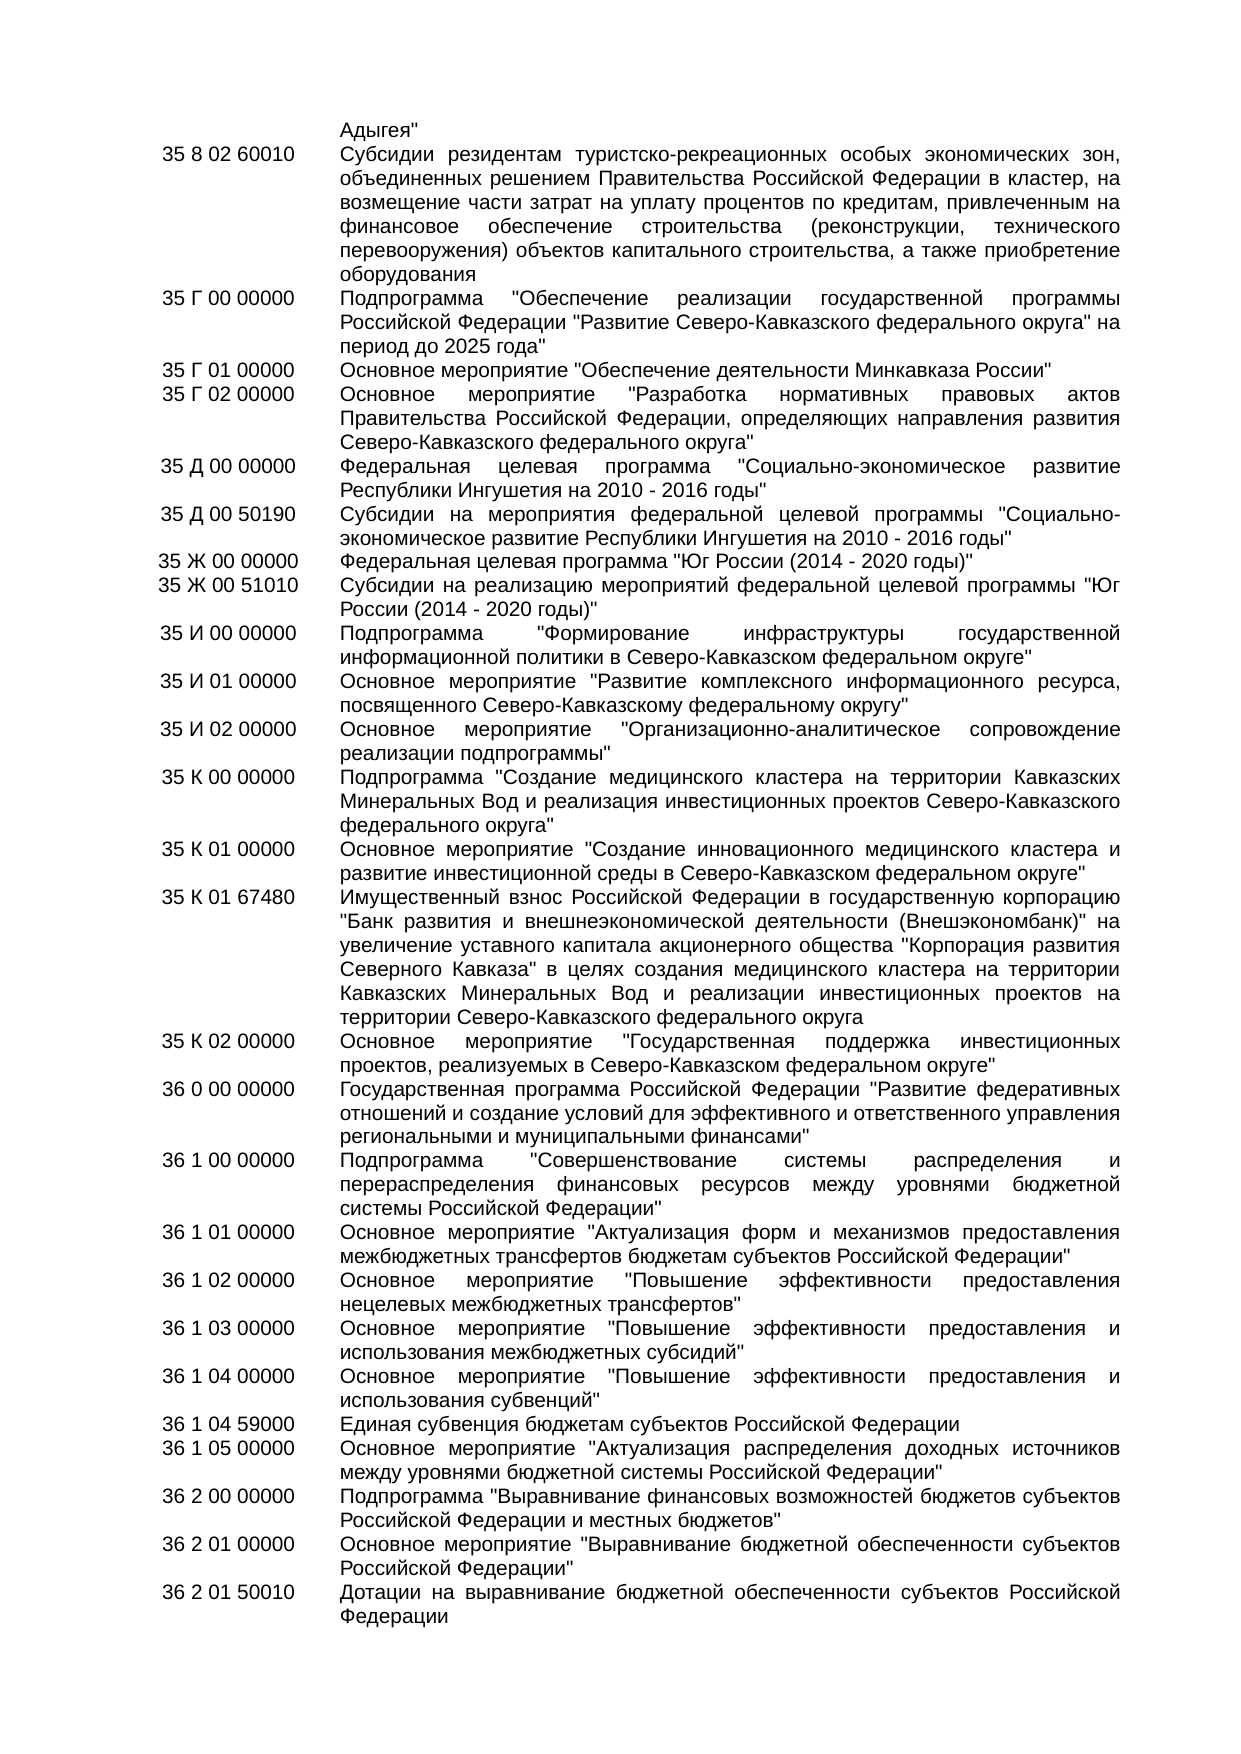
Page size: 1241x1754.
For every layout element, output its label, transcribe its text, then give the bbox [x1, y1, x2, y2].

table_cell 35 И 00 00000 [118, 621, 338, 669]
table_cell 35 Ж 00 00000 [118, 549, 338, 573]
table_cell 36 2 00 00000 [118, 1484, 338, 1532]
table_cell 36 1 05 00000 [118, 1436, 338, 1484]
table_cell [118, 118, 338, 142]
table_cell Субсидии на реализацию мероприятий федеральной целевой программы "Юг России (2014 - 2020 годы)" [339, 573, 1122, 621]
table_cell Подпрограмма "Совершенствование системы распределения и перераспределения финансовых ресурсов между уровнями бюджетной системы Российской Федерации" [339, 1148, 1122, 1220]
table_cell Субсидии резидентам туристско-рекреационных особых экономических зон, объединенных решением Правительства Российской Федерации в кластер, на возмещение части затрат на уплату процентов по кредитам, привлеченным на финансовое обеспечение строительства (реконструкции, технического перевооружения) объектов капитального строительства, а также приобретение оборудования [339, 142, 1122, 286]
table_cell Основное мероприятие "Государственная поддержка инвестиционных проектов, реализуемых в Северо-Кавказском федеральном округе" [339, 1029, 1122, 1076]
table_cell Основное мероприятие "Развитие комплексного информационного ресурса, посвященного Северо-Кавказскому федеральному округу" [339, 669, 1122, 717]
table_cell 36 1 02 00000 [118, 1268, 338, 1316]
table_cell Подпрограмма "Формирование инфраструктуры государственной информационной политики в Северо-Кавказском федеральном округе" [339, 621, 1122, 669]
table_cell Основное мероприятие "Обеспечение деятельности Минкавказа России" [339, 358, 1122, 382]
table_cell 35 И 01 00000 [118, 669, 338, 717]
table_cell 35 К 01 00000 [118, 837, 338, 885]
table_cell Федеральная целевая программа "Юг России (2014 - 2020 годы)" [339, 549, 1122, 573]
table_cell 36 2 01 50010 [118, 1580, 338, 1627]
table_cell Федеральная целевая программа "Социально-экономическое развитие Республики Ингушетия на 2010 - 2016 годы" [339, 454, 1122, 501]
table_cell Основное мероприятие "Создание инновационного медицинского кластера и развитие инвестиционной среды в Северо-Кавказском федеральном округе" [339, 837, 1122, 885]
table_cell 36 1 04 00000 [118, 1364, 338, 1412]
table_cell Основное мероприятие "Повышение эффективности предоставления и использования межбюджетных субсидий" [339, 1316, 1122, 1364]
table_cell Основное мероприятие "Повышение эффективности предоставления нецелевых межбюджетных трансфертов" [339, 1268, 1122, 1316]
table_cell 35 Г 00 00000 [118, 286, 338, 358]
table_cell Подпрограмма "Создание медицинского кластера на территории Кавказских Минеральных Вод и реализация инвестиционных проектов Северо-Кавказского федерального округа" [339, 765, 1122, 837]
table_cell 35 К 02 00000 [118, 1029, 338, 1076]
table_cell 36 1 03 00000 [118, 1316, 338, 1364]
table_cell 35 Ж 00 51010 [118, 573, 338, 621]
table_cell 36 1 04 59000 [118, 1412, 338, 1436]
table_cell 35 Д 00 50190 [118, 501, 338, 549]
table_cell Субсидии на мероприятия федеральной целевой программы "Социально-экономическое развитие Республики Ингушетия на 2010 - 2016 годы" [339, 501, 1122, 549]
table_cell 35 Д 00 00000 [118, 454, 338, 501]
table_cell Государственная программа Российской Федерации "Развитие федеративных отношений и создание условий для эффективного и ответственного управления региональными и муниципальными финансами" [339, 1076, 1122, 1148]
table_cell Подпрограмма "Выравнивание финансовых возможностей бюджетов субъектов Российской Федерации и местных бюджетов" [339, 1484, 1122, 1532]
table_cell Основное мероприятие "Выравнивание бюджетной обеспеченности субъектов Российской Федерации" [339, 1532, 1122, 1579]
table_cell 35 Г 02 00000 [118, 382, 338, 453]
table_cell Подпрограмма "Обеспечение реализации государственной программы Российской Федерации "Развитие Северо-Кавказского федерального округа" на период до 2025 года" [339, 286, 1122, 358]
table_cell Дотации на выравнивание бюджетной обеспеченности субъектов Российской Федерации [339, 1580, 1122, 1627]
table_cell 36 2 01 00000 [118, 1532, 338, 1579]
table_cell Основное мероприятие "Разработка нормативных правовых актов Правительства Российской Федерации, определяющих направления развития Северо-Кавказского федерального округа" [339, 382, 1122, 453]
table_cell 36 1 00 00000 [118, 1148, 338, 1220]
table_cell 36 1 01 00000 [118, 1220, 338, 1268]
table_cell Основное мероприятие "Организационно-аналитическое сопровождение реализации подпрограммы" [339, 717, 1122, 765]
table_cell Основное мероприятие "Актуализация форм и механизмов предоставления межбюджетных трансфертов бюджетам субъектов Российской Федерации" [339, 1220, 1122, 1268]
table_cell 35 Г 01 00000 [118, 358, 338, 382]
table_cell 36 0 00 00000 [118, 1076, 338, 1148]
table_cell 35 8 02 60010 [118, 142, 338, 286]
table_cell Основное мероприятие "Актуализация распределения доходных источников между уровнями бюджетной системы Российской Федерации" [339, 1436, 1122, 1484]
table_cell Адыгея" [339, 118, 1122, 142]
table_cell 35 К 01 67480 [118, 885, 338, 1028]
table_cell 35 И 02 00000 [118, 717, 338, 765]
table_cell Единая субвенция бюджетам субъектов Российской Федерации [339, 1412, 1122, 1436]
table_cell Основное мероприятие "Повышение эффективности предоставления и использования субвенций" [339, 1364, 1122, 1412]
table_cell Имущественный взнос Российской Федерации в государственную корпорацию "Банк развития и внешнеэкономической деятельности (Внешэкономбанк)" на увеличение уставного капитала акционерного общества "Корпорация развития Северного Кавказа" в целях создания медицинского кластера на территории Кавказских Минеральных Вод и реализации инвестиционных проектов на территории Северо-Кавказского федерального округа [339, 885, 1122, 1028]
table_cell 35 К 00 00000 [118, 765, 338, 837]
